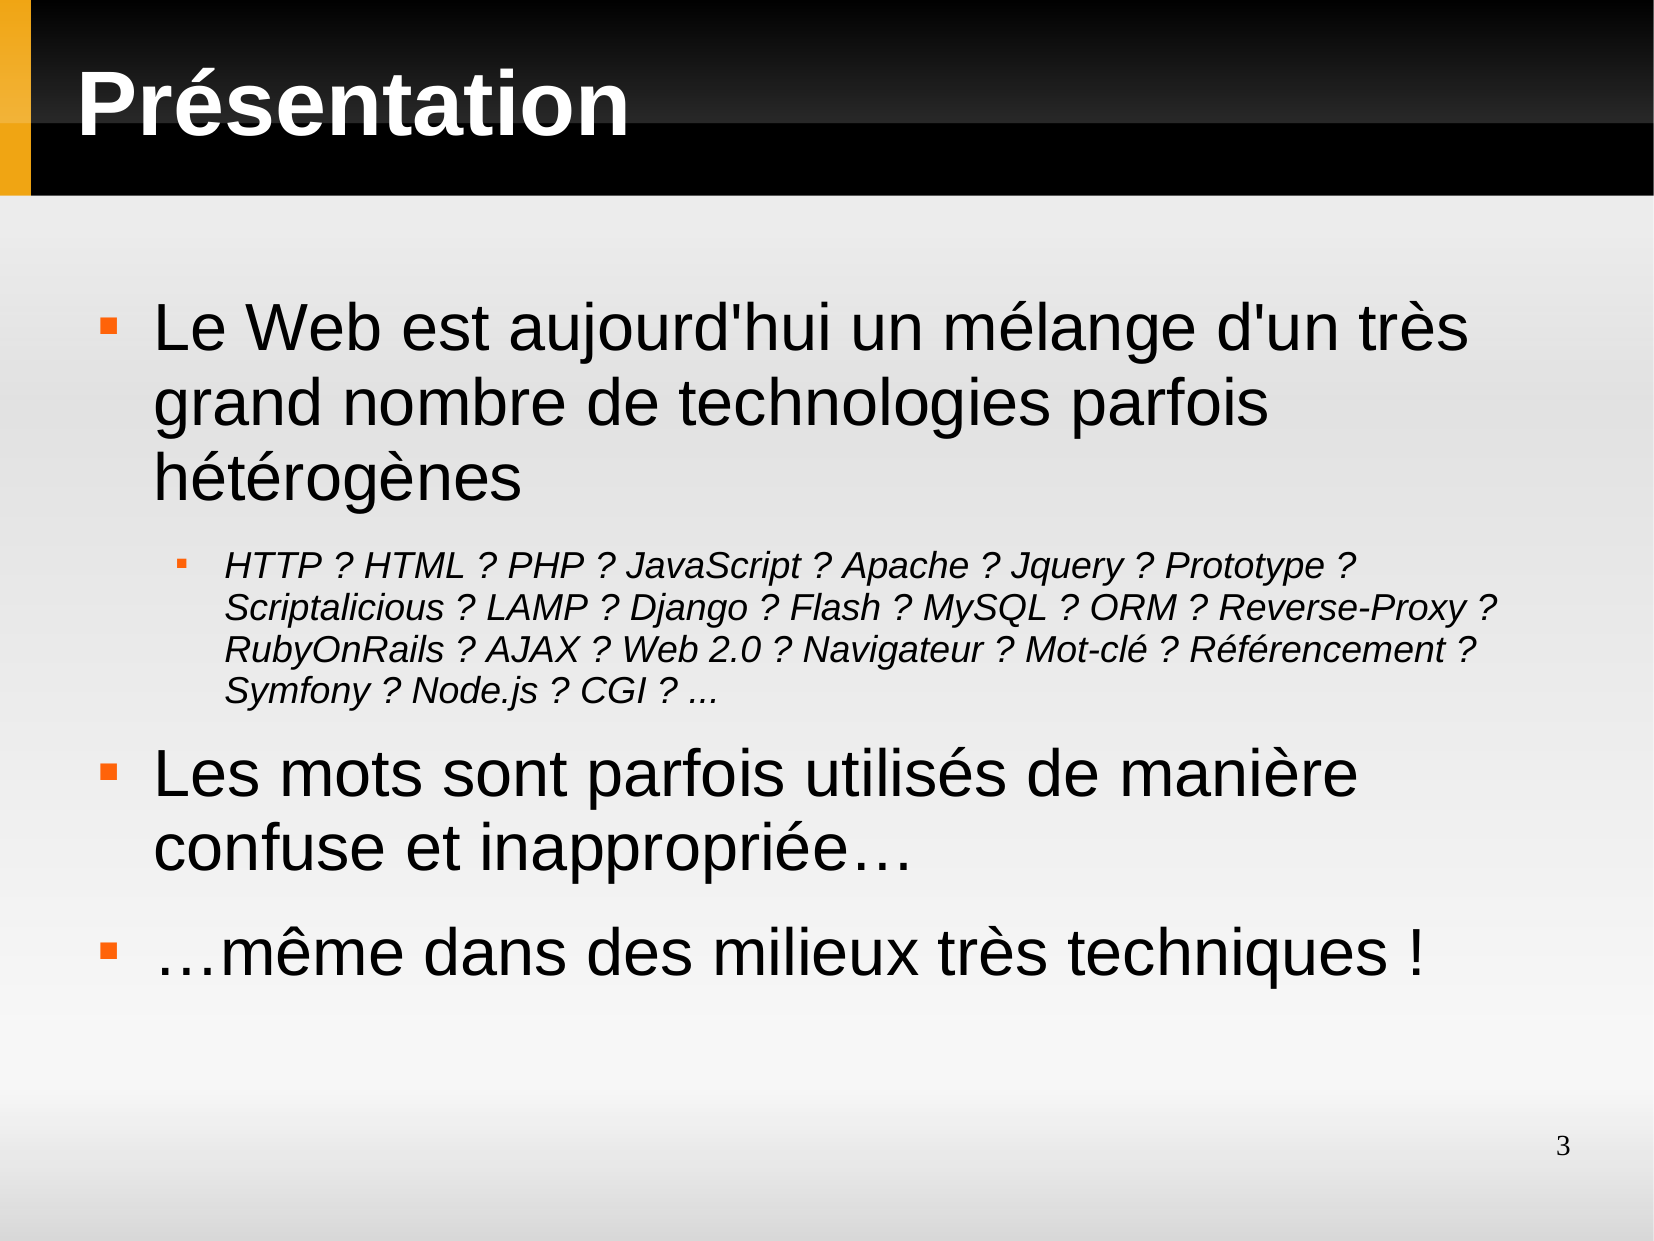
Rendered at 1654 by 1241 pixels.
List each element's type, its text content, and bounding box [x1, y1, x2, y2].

list Le Web est aujourd'hui un mélange d'un très grand nombre de technologies parfois hétérogènes HTTP ? HTML ? PHP ? JavaScript ? Apache ? Jquery ? Prototype ? Scriptalicious ? LAMP ? Django ? Flash ? MySQL ? ORM ? Reverse-Proxy ? RubyOnRails ? AJAX ? Web 2.0 ? Navigateur ? Mot-clé ? Référencement ? Symfony ? Node.js ? CGI ? ... Les mots sont parfois utilisés de manière confuse et inappropriée… …même dans des milieux très techniques ! [82, 290, 1571, 1109]
title Présentation [76, 0, 1565, 208]
picture [0, 0, 1654, 1241]
